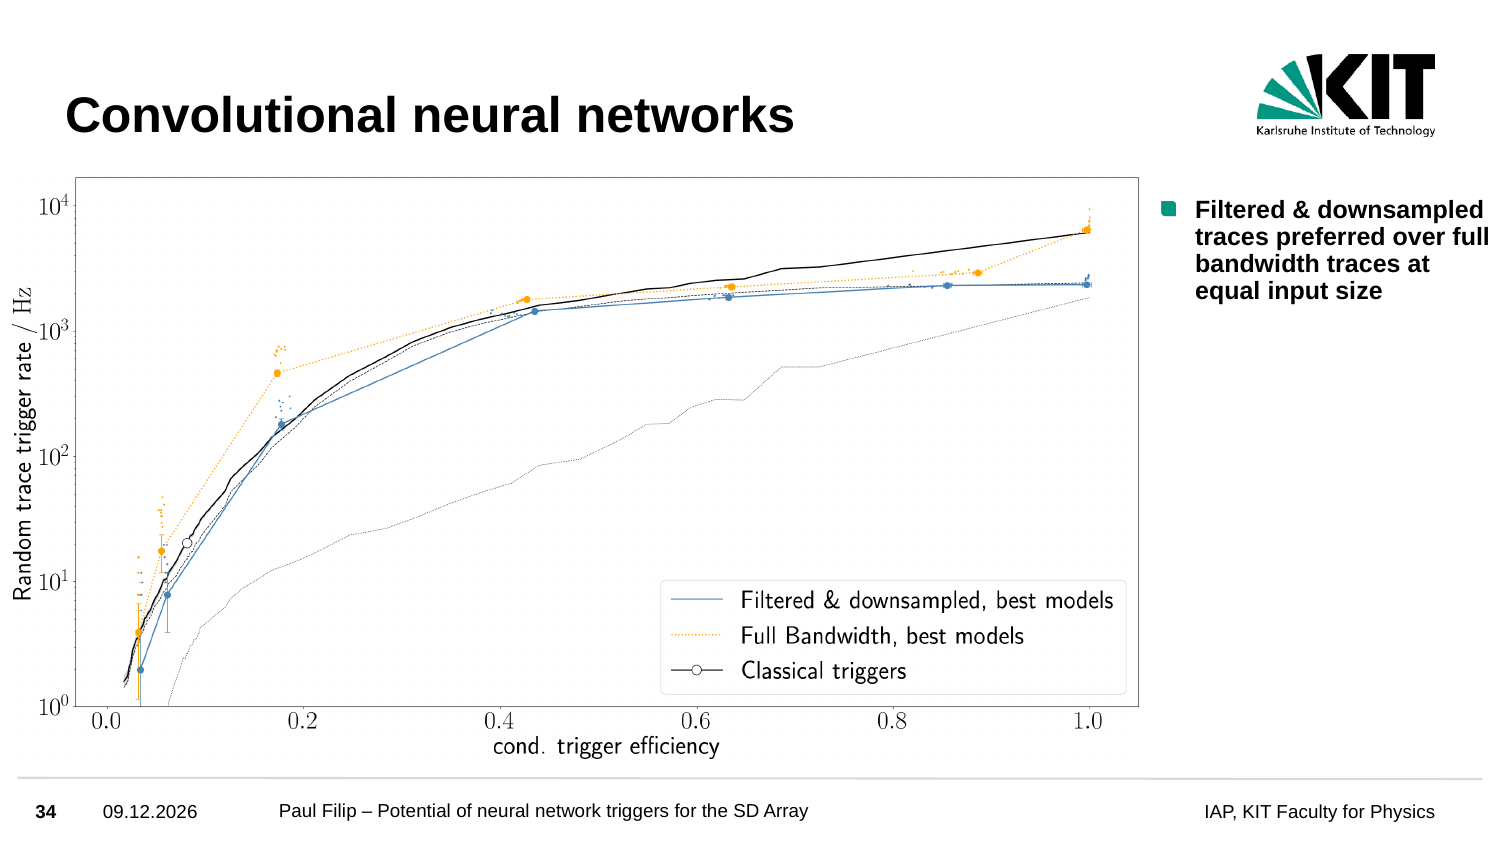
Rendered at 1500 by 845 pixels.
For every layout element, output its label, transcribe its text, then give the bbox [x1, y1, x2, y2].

text_box Filtered & downsampled traces preferred over full bandwidth traces at equal input size [1117, 197, 1492, 763]
title Convolutional neural networks [64, 48, 1192, 144]
picture [7, 173, 1143, 763]
picture [1161, 201, 1176, 218]
picture [1257, 54, 1435, 137]
